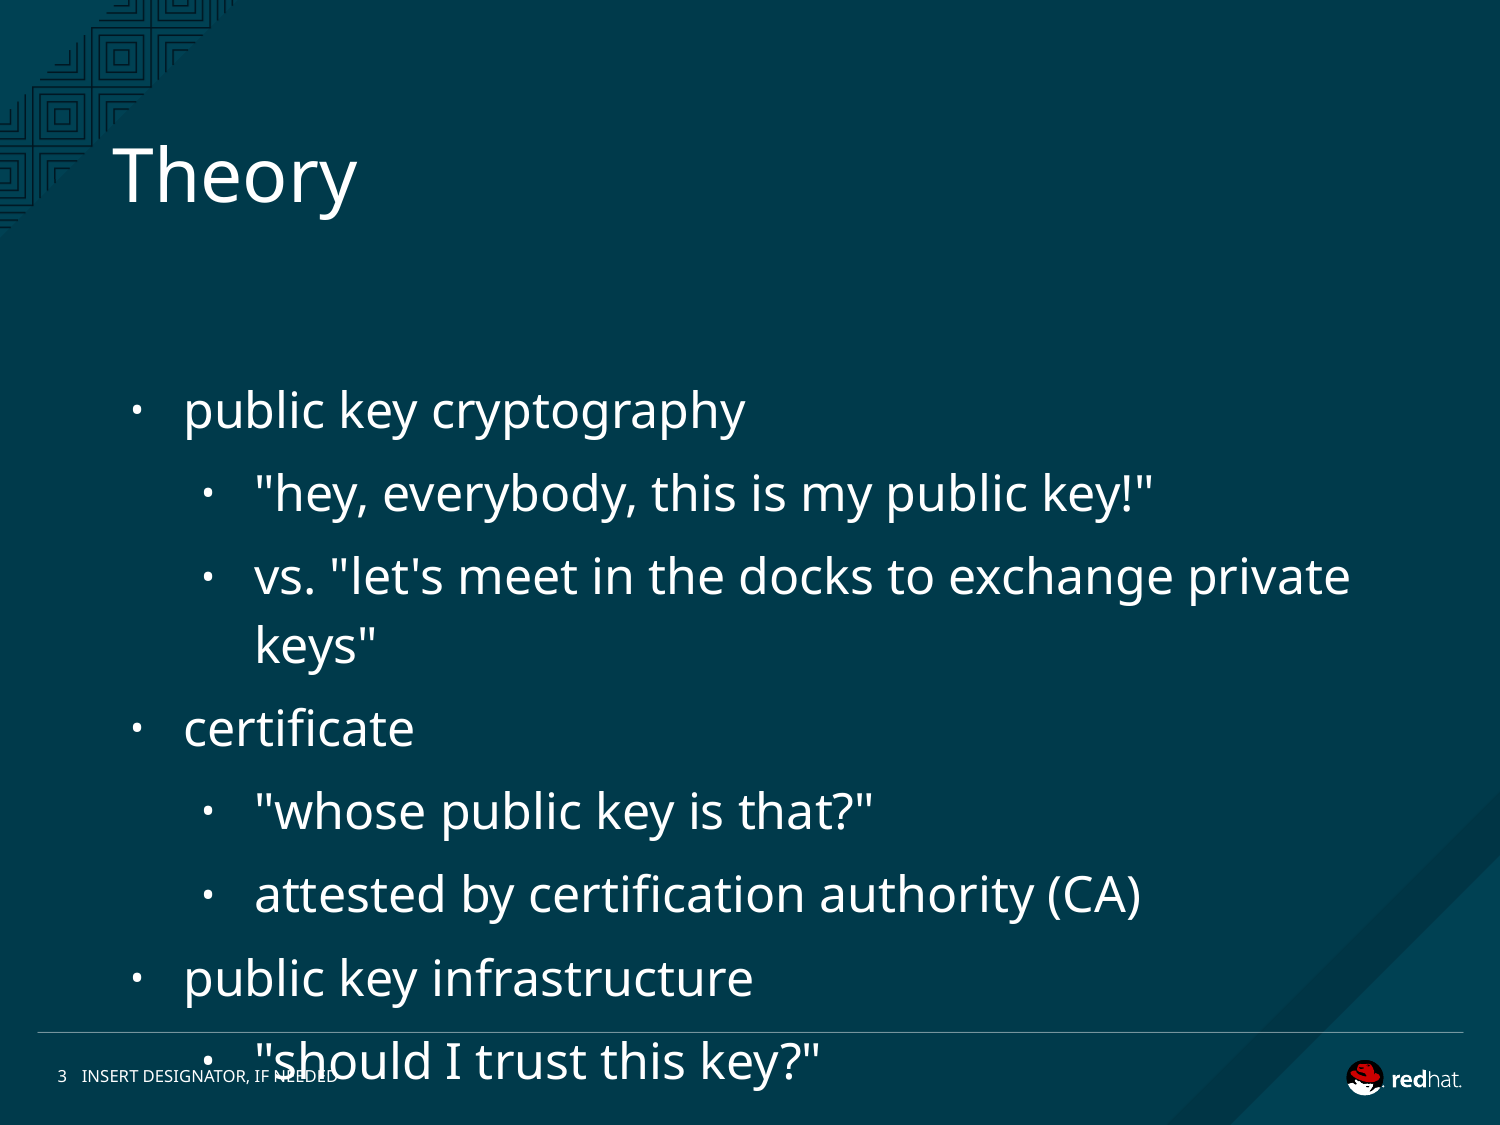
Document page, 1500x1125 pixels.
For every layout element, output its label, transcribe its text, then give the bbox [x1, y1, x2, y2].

list public key cryptography "hey, everybody, this is my public key!" vs. "let's meet in the docks to exchange private keys" certificate "whose public key is that?" attested by certification authority (CA) public key infrastructure "should I trust this key?" [112, 375, 1388, 1028]
title Theory [112, 0, 1388, 225]
